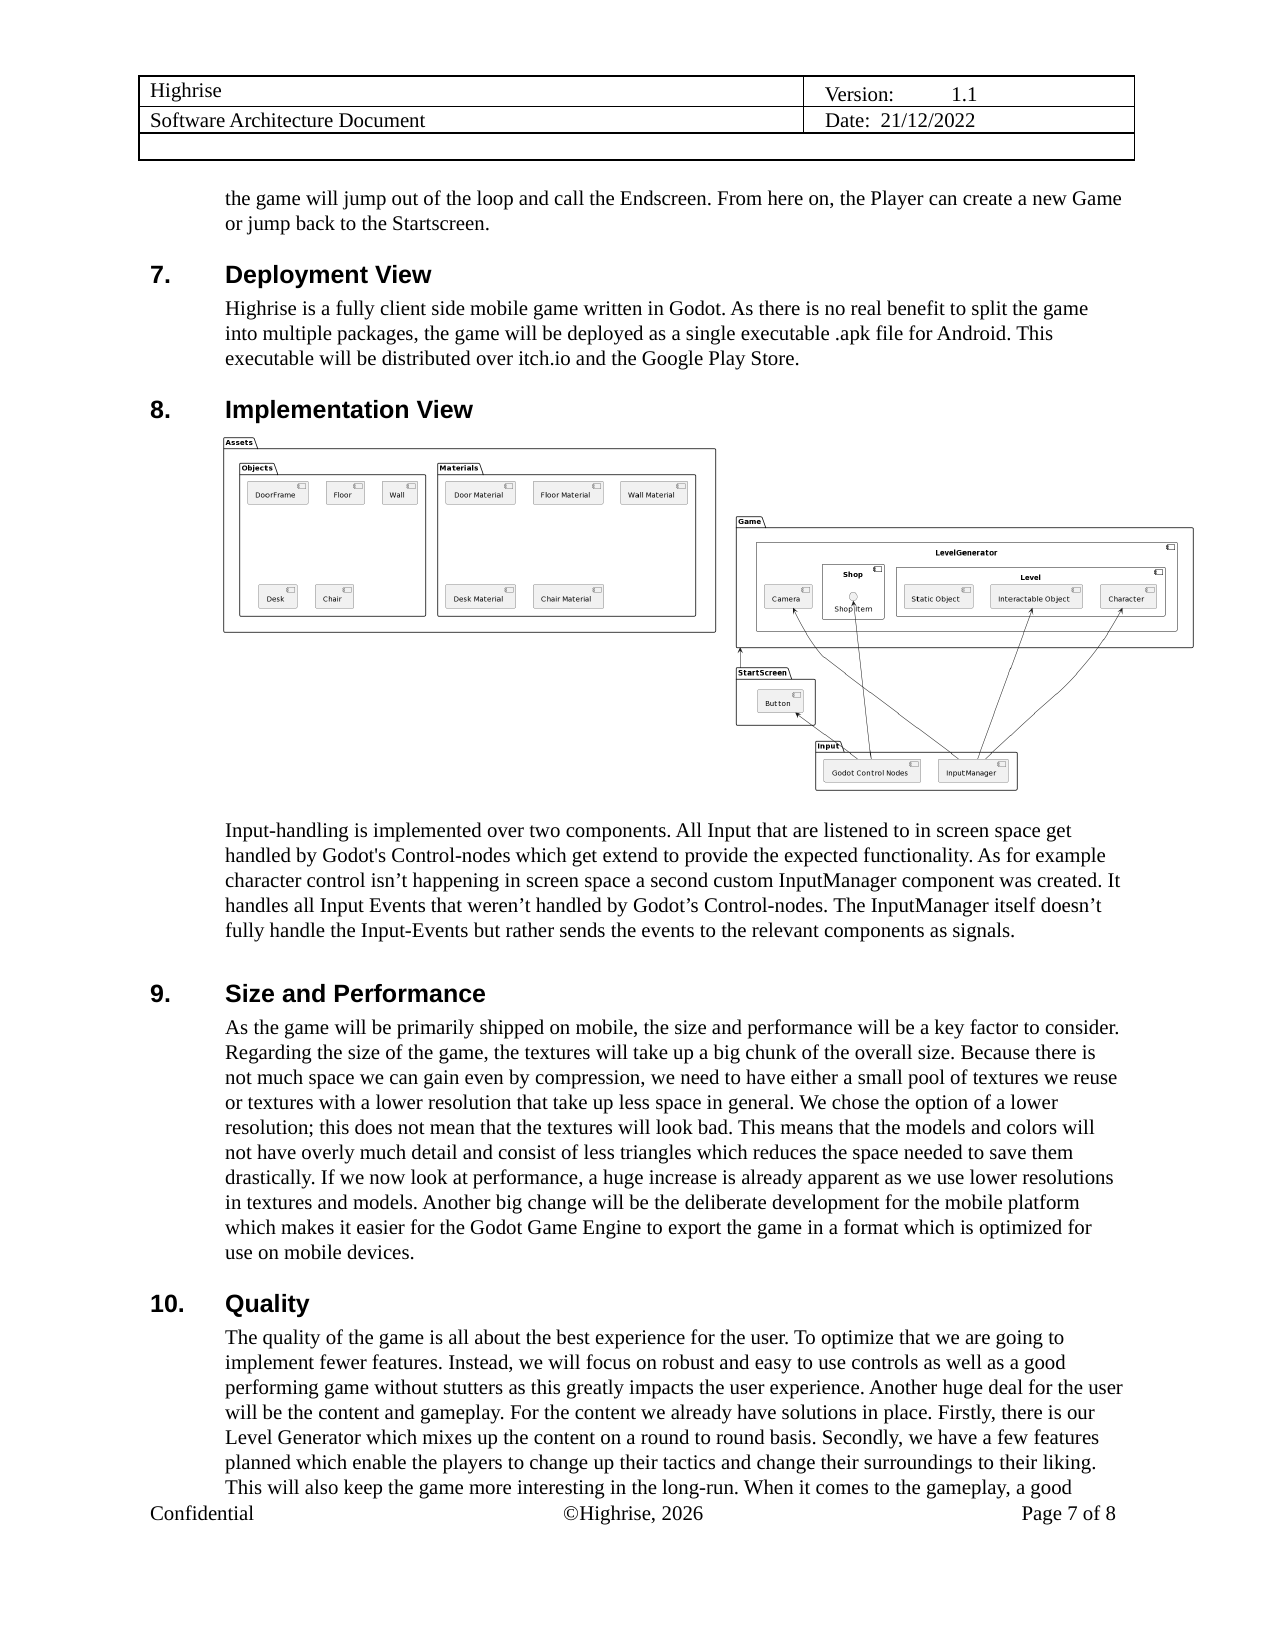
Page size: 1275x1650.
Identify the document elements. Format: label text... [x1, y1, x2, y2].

text the game will jump out of the loop and call the Endscreen. From here on, the Player can create a new Game or jump back to the Startscreen. [225, 185, 1125, 235]
text As the game will be primarily shipped on mobile, the size and performance will be a key factor to consider. Regarding the size of the game, the textures will take up a big chunk of the overall size. Because there is not much space we can gain even by compression, we need to have either a small pool of textures we reuse or textures with a lower resolution that take up less space in general. We chose the option of a lower resolution; this does not mean that the textures will look bad. This means that the models and colors will not have overly much detail and consist of less triangles which reduces the space needed to save them drastically. If we now look at performance, a huge increase is already apparent as we use lower resolutions in textures and models. Another big change will be the deliberate development for the mobile platform which makes it easier for the Godot Game Engine to export the game in a format which is optimized for use on mobile devices. [225, 1014, 1125, 1264]
subtitle Deployment View [150, 260, 1125, 289]
text Highrise is a fully client side mobile game written in Godot. As there is no real benefit to split the game into multiple packages, the game will be deployed as a single executable .apk file for Android. This executable will be distributed over itch.io and the Google Play Store. [225, 295, 1125, 370]
subtitle Quality [150, 1289, 1125, 1318]
text Input-handling is implemented over two components. All Input that are listened to in screen space get handled by Godot's Control-nodes which get extend to provide the expected functionality. As for example character control isn’t happening in screen space a second custom InputManager component was created. It handles all Input Events that weren’t handled by Godot’s Control-nodes. The InputManager itself doesn’t fully handle the Input-Events but rather sends the events to the relevant components as signals. [225, 817, 1125, 942]
subtitle Implementation View [150, 395, 1125, 424]
text The quality of the game is all about the best experience for the user. To optimize that we are going to implement fewer features. Instead, we will focus on robust and easy to use controls as well as a good performing game without stutters as this greatly impacts the user experience. Another huge deal for the user will be the content and gameplay. For the content we already have solutions in place. Firstly, there is our Level Generator which mixes up the content on a round to round basis. Secondly, we have a few features planned which enable the players to change up their tactics and change their surroundings to their liking. This will also keep the game more interesting in the long-run. When it comes to the gameplay, a good [225, 1324, 1125, 1499]
subtitle Size and Performance [150, 979, 1125, 1008]
